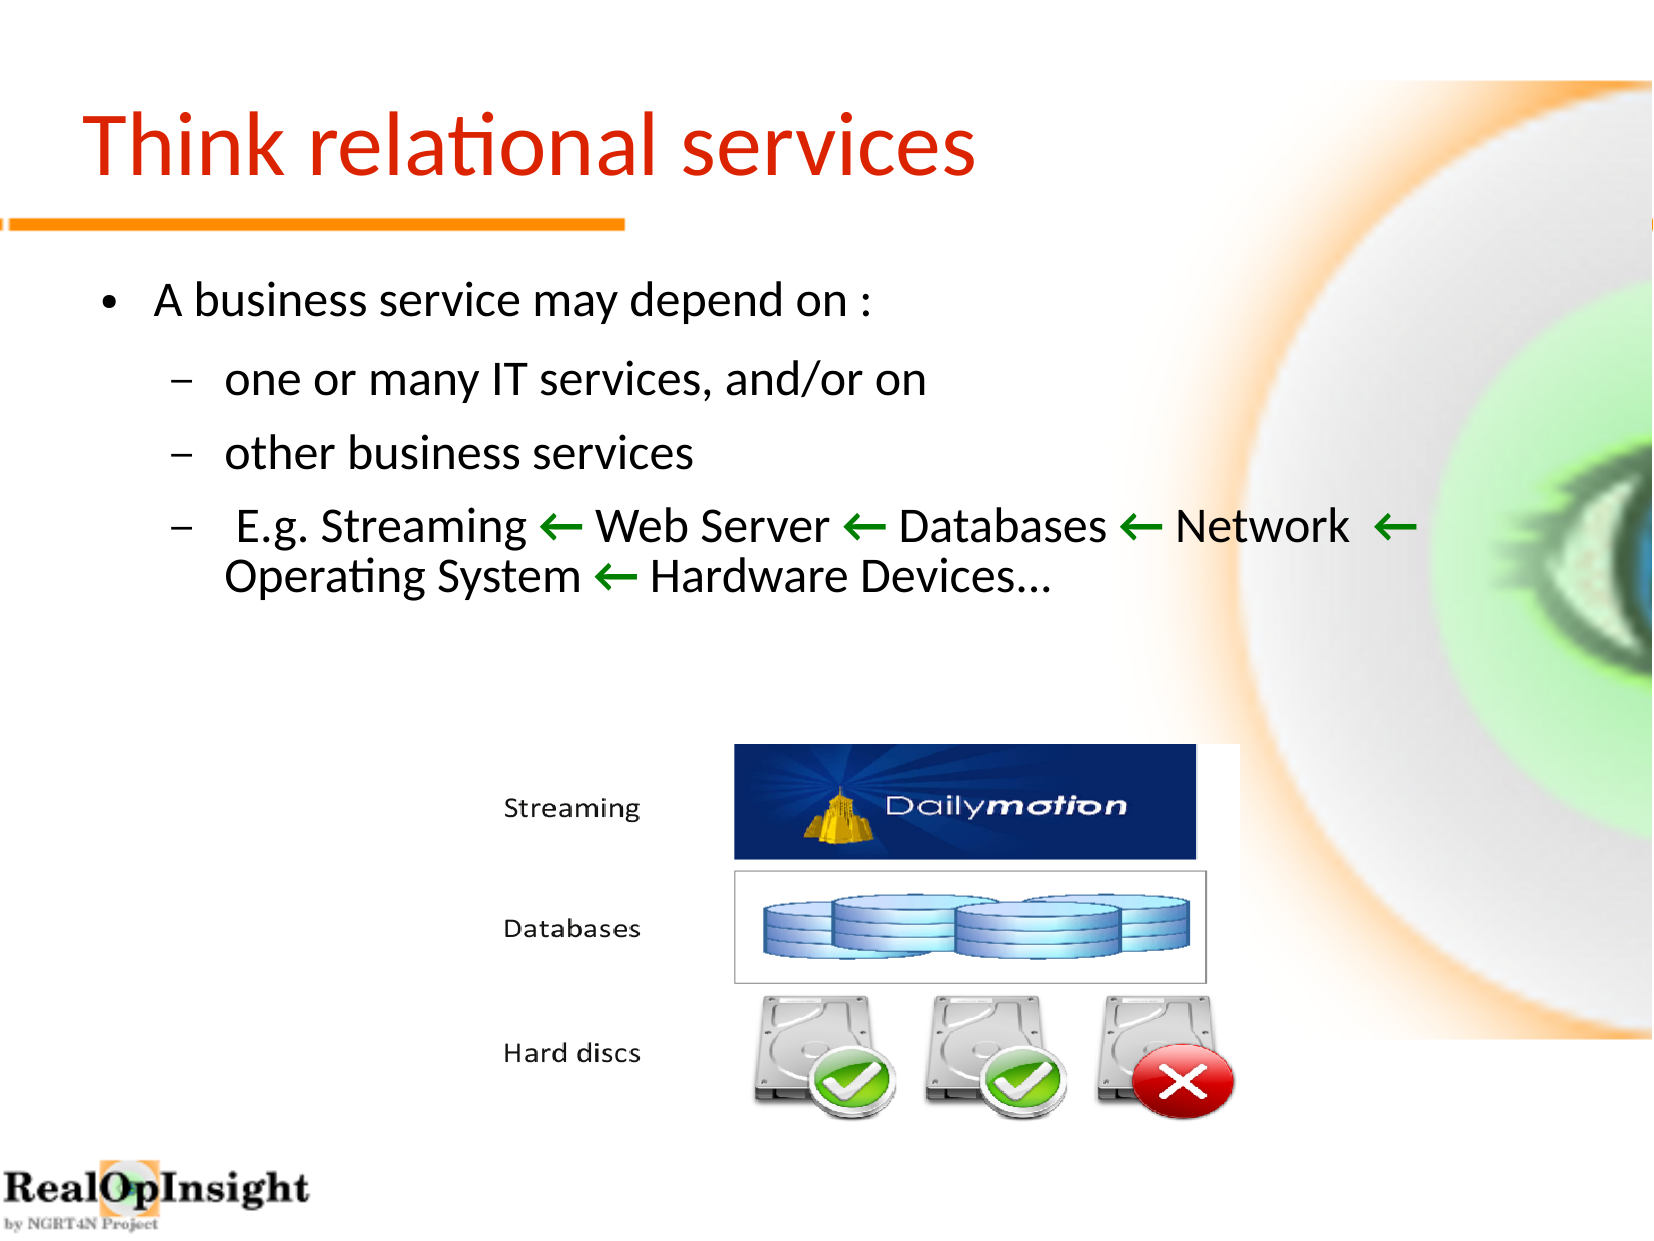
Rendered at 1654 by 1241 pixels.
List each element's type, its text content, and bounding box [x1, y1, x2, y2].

title Think relational services [82, 49, 1547, 257]
list A business service may depend on : one or many IT services, and/or on other business services E.g. Streaming ← Web Server ← Databases ← Network ← Operating System ← Hardware Devices... [82, 278, 1538, 998]
picture [0, 0, 1654, 1241]
